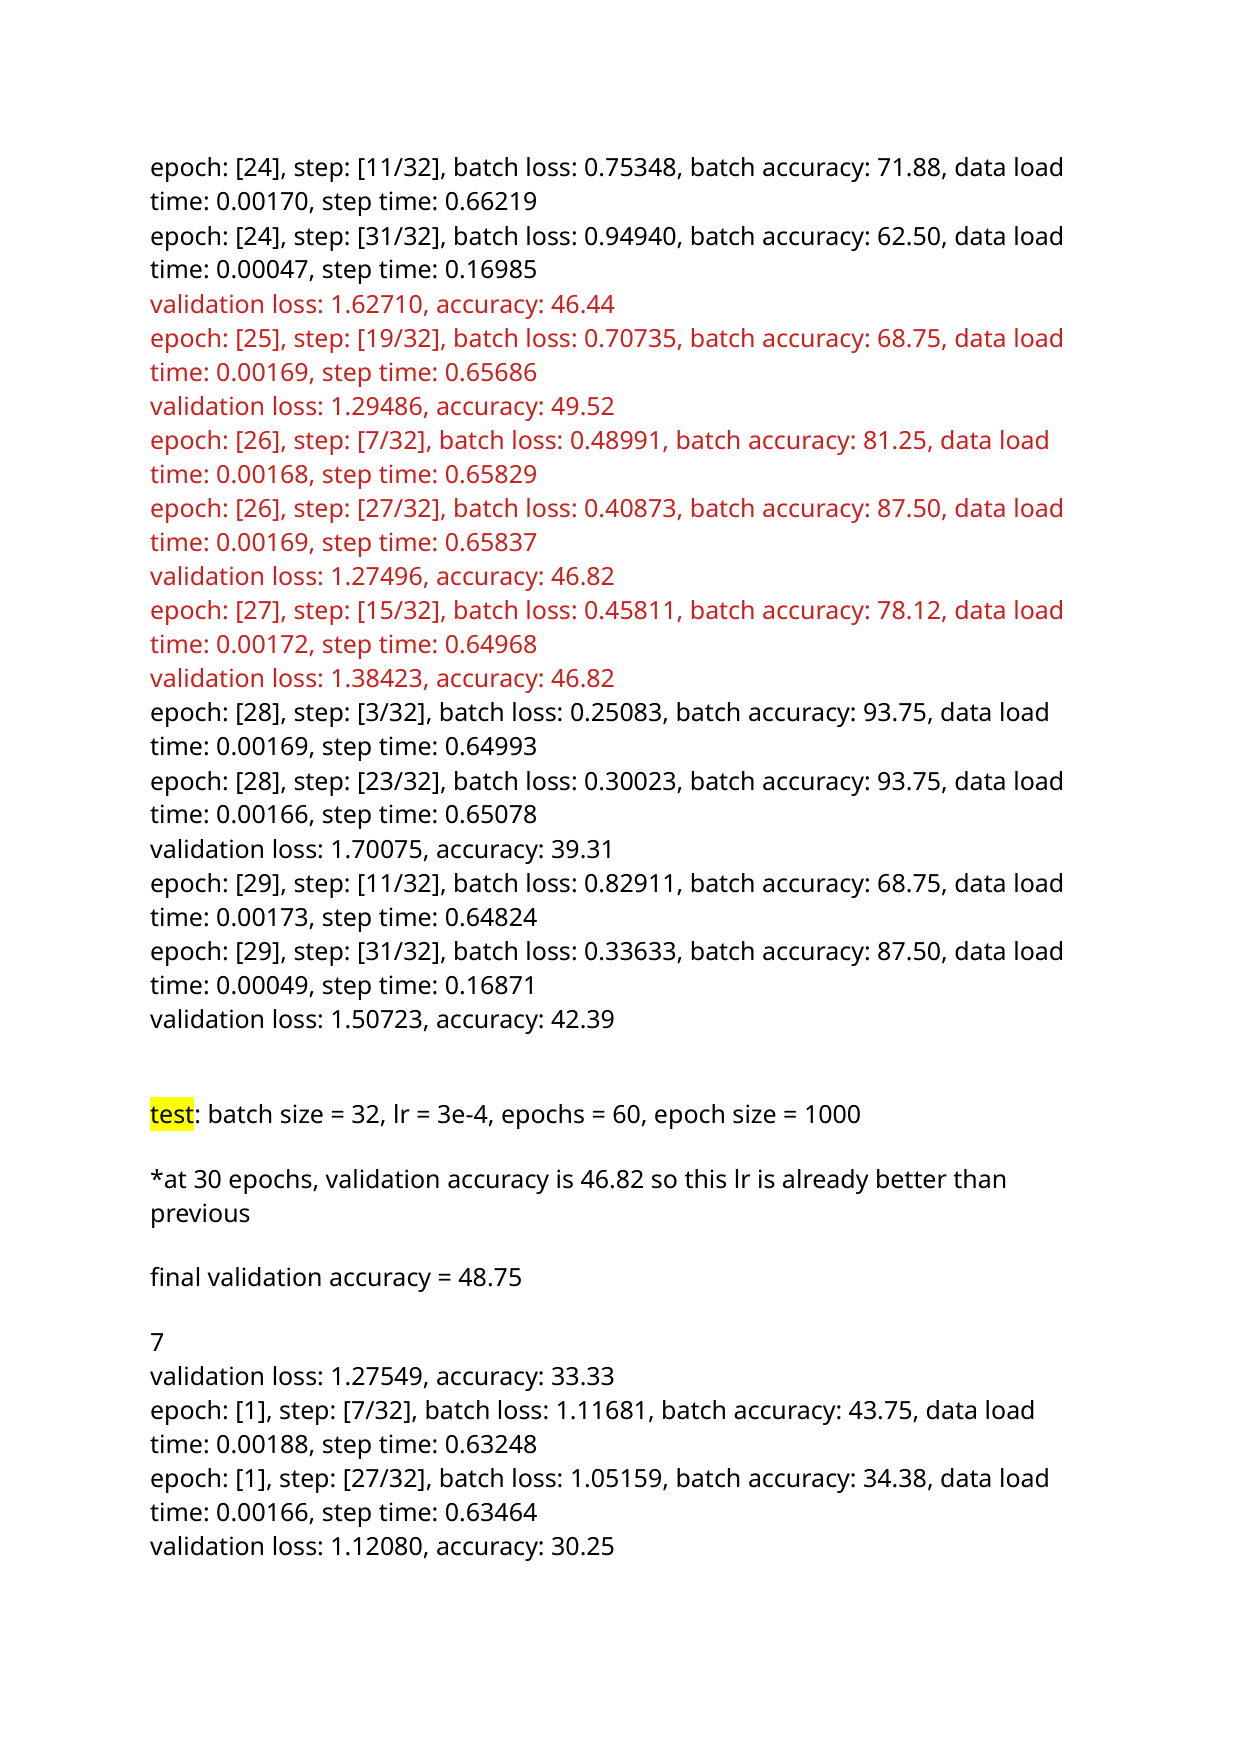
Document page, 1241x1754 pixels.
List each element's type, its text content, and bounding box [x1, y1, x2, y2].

text *at 30 epochs, validation accuracy is 46.82 so this lr is already better than previous [150, 1161, 1090, 1229]
text epoch: [28], step: [3/32], batch loss: 0.25083, batch accuracy: 93.75, data load time: 0.00169, step time: 0.64993 [150, 695, 1090, 763]
text validation loss: 1.50723, accuracy: 42.39 [150, 1002, 1090, 1036]
text epoch: [24], step: [11/32], batch loss: 0.75348, batch accuracy: 71.88, data load time: 0.00170, step time: 0.66219 [150, 150, 1090, 218]
text epoch: [27], step: [15/32], batch loss: 0.45811, batch accuracy: 78.12, data load time: 0.00172, step time: 0.64968 [150, 593, 1090, 661]
text 7 [150, 1324, 1090, 1358]
text final validation accuracy = 48.75 [150, 1260, 1090, 1294]
text test: batch size = 32, lr = 3e-4, epochs = 60, epoch size = 1000 [150, 1097, 1090, 1131]
text validation loss: 1.27549, accuracy: 33.33 [150, 1358, 1090, 1393]
text epoch: [29], step: [11/32], batch loss: 0.82911, batch accuracy: 68.75, data load time: 0.00173, step time: 0.64824 [150, 865, 1090, 933]
text epoch: [1], step: [7/32], batch loss: 1.11681, batch accuracy: 43.75, data load time: 0.00188, step time: 0.63248 [150, 1393, 1090, 1461]
text validation loss: 1.12080, accuracy: 30.25 [150, 1529, 1090, 1563]
text epoch: [28], step: [23/32], batch loss: 0.30023, batch accuracy: 93.75, data load time: 0.00166, step time: 0.65078 [150, 763, 1090, 831]
text validation loss: 1.62710, accuracy: 46.44 [150, 286, 1090, 320]
text epoch: [25], step: [19/32], batch loss: 0.70735, batch accuracy: 68.75, data load time: 0.00169, step time: 0.65686 [150, 320, 1090, 388]
text validation loss: 1.38423, accuracy: 46.82 [150, 661, 1090, 695]
text validation loss: 1.70075, accuracy: 39.31 [150, 831, 1090, 865]
text validation loss: 1.29486, accuracy: 49.52 [150, 388, 1090, 422]
text epoch: [1], step: [27/32], batch loss: 1.05159, batch accuracy: 34.38, data load time: 0.00166, step time: 0.63464 [150, 1461, 1090, 1529]
text epoch: [24], step: [31/32], batch loss: 0.94940, batch accuracy: 62.50, data load time: 0.00047, step time: 0.16985 [150, 218, 1090, 286]
text epoch: [26], step: [27/32], batch loss: 0.40873, batch accuracy: 87.50, data load time: 0.00169, step time: 0.65837 [150, 491, 1090, 559]
text epoch: [29], step: [31/32], batch loss: 0.33633, batch accuracy: 87.50, data load time: 0.00049, step time: 0.16871 [150, 933, 1090, 1002]
text epoch: [26], step: [7/32], batch loss: 0.48991, batch accuracy: 81.25, data load time: 0.00168, step time: 0.65829 [150, 422, 1090, 491]
text validation loss: 1.27496, accuracy: 46.82 [150, 559, 1090, 593]
